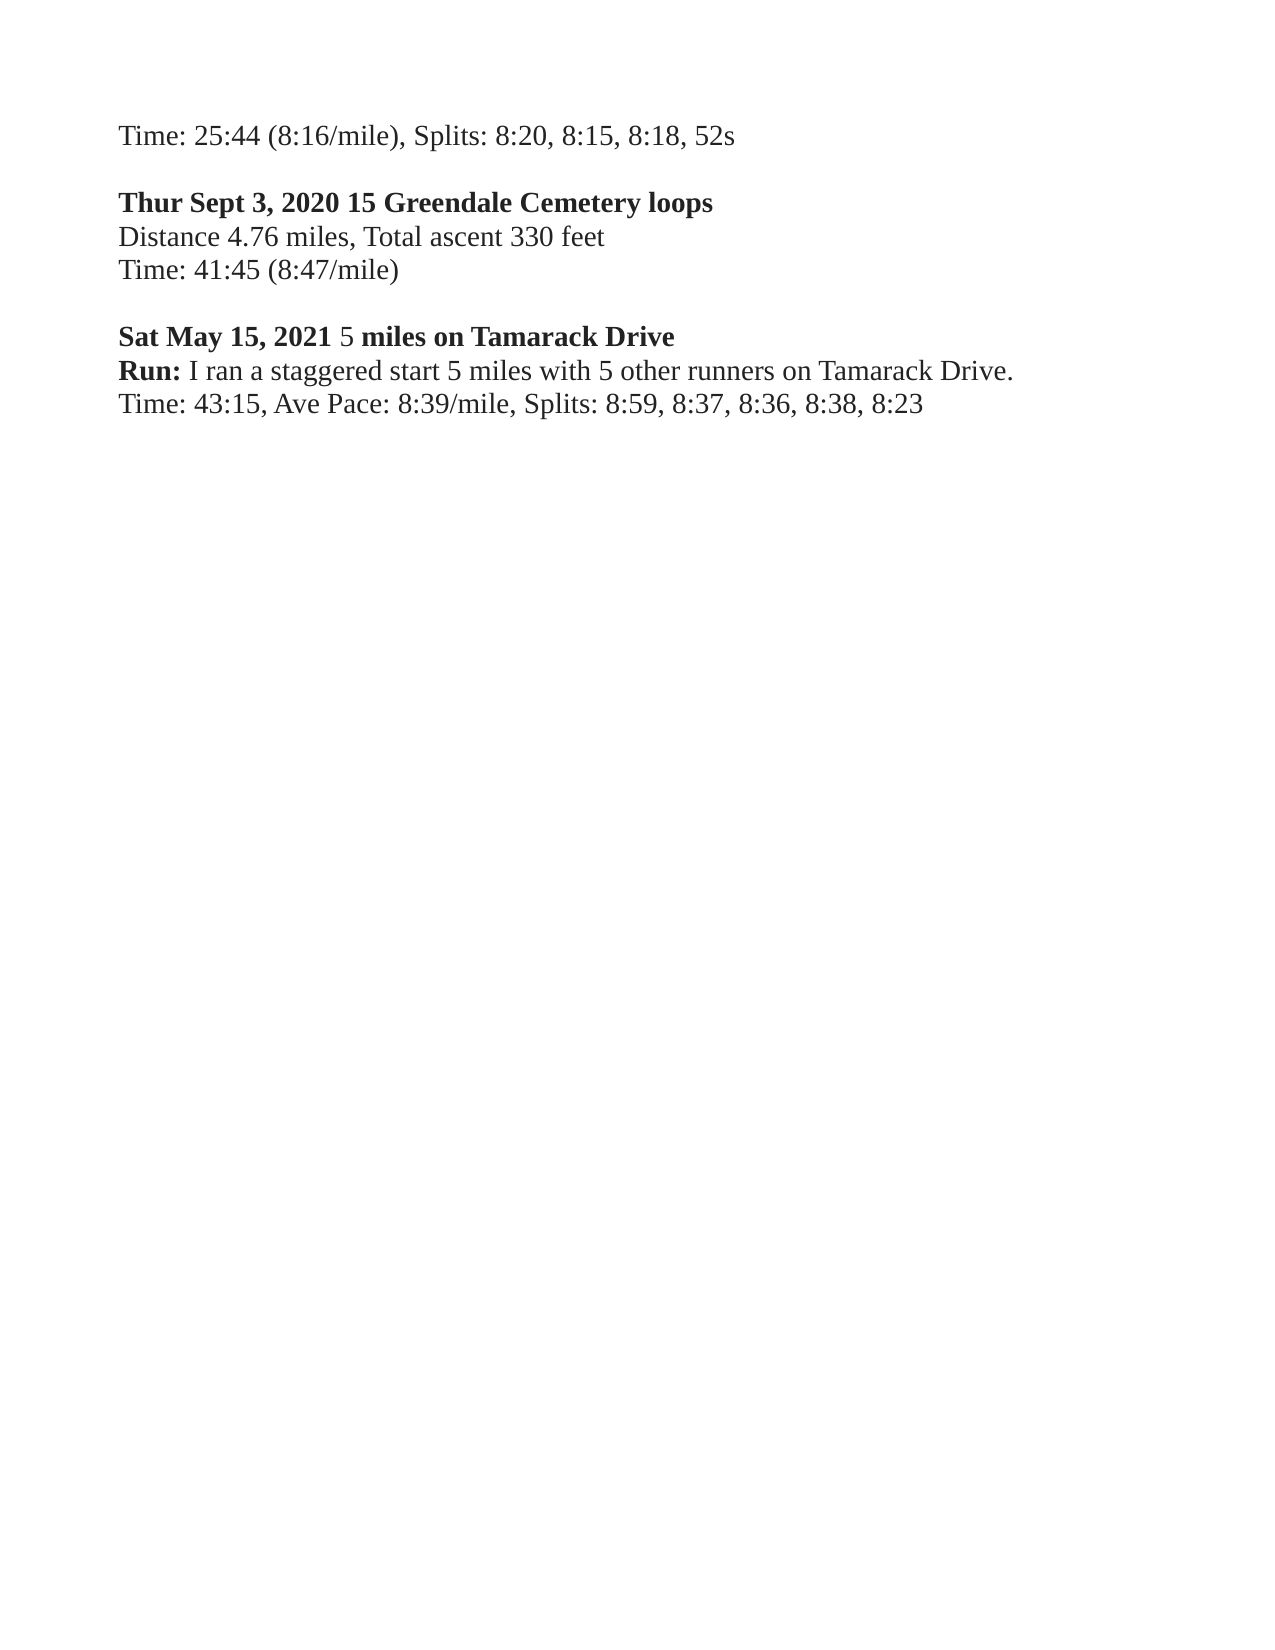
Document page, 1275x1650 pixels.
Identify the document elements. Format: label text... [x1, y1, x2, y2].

text Time: 43:15, Ave Pace: 8:39/mile, Splits: 8:59, 8:37, 8:36, 8:38, 8:23 [118, 386, 1161, 420]
text Time: 25:44 (8:16/mile), Splits: 8:20, 8:15, 8:18, 52s [118, 118, 1161, 152]
text Time: 41:45 (8:47/mile) [118, 252, 1161, 286]
text Run: I ran a staggered start 5 miles with 5 other runners on Tamarack Drive. [118, 353, 1161, 386]
text Thur Sept 3, 2020 15 Greendale Cemetery loops [118, 185, 1161, 219]
text Sat May 15, 2021 5 miles on Tamarack Drive [118, 319, 1161, 353]
text Distance 4.76 miles, Total ascent 330 feet [118, 219, 1161, 252]
